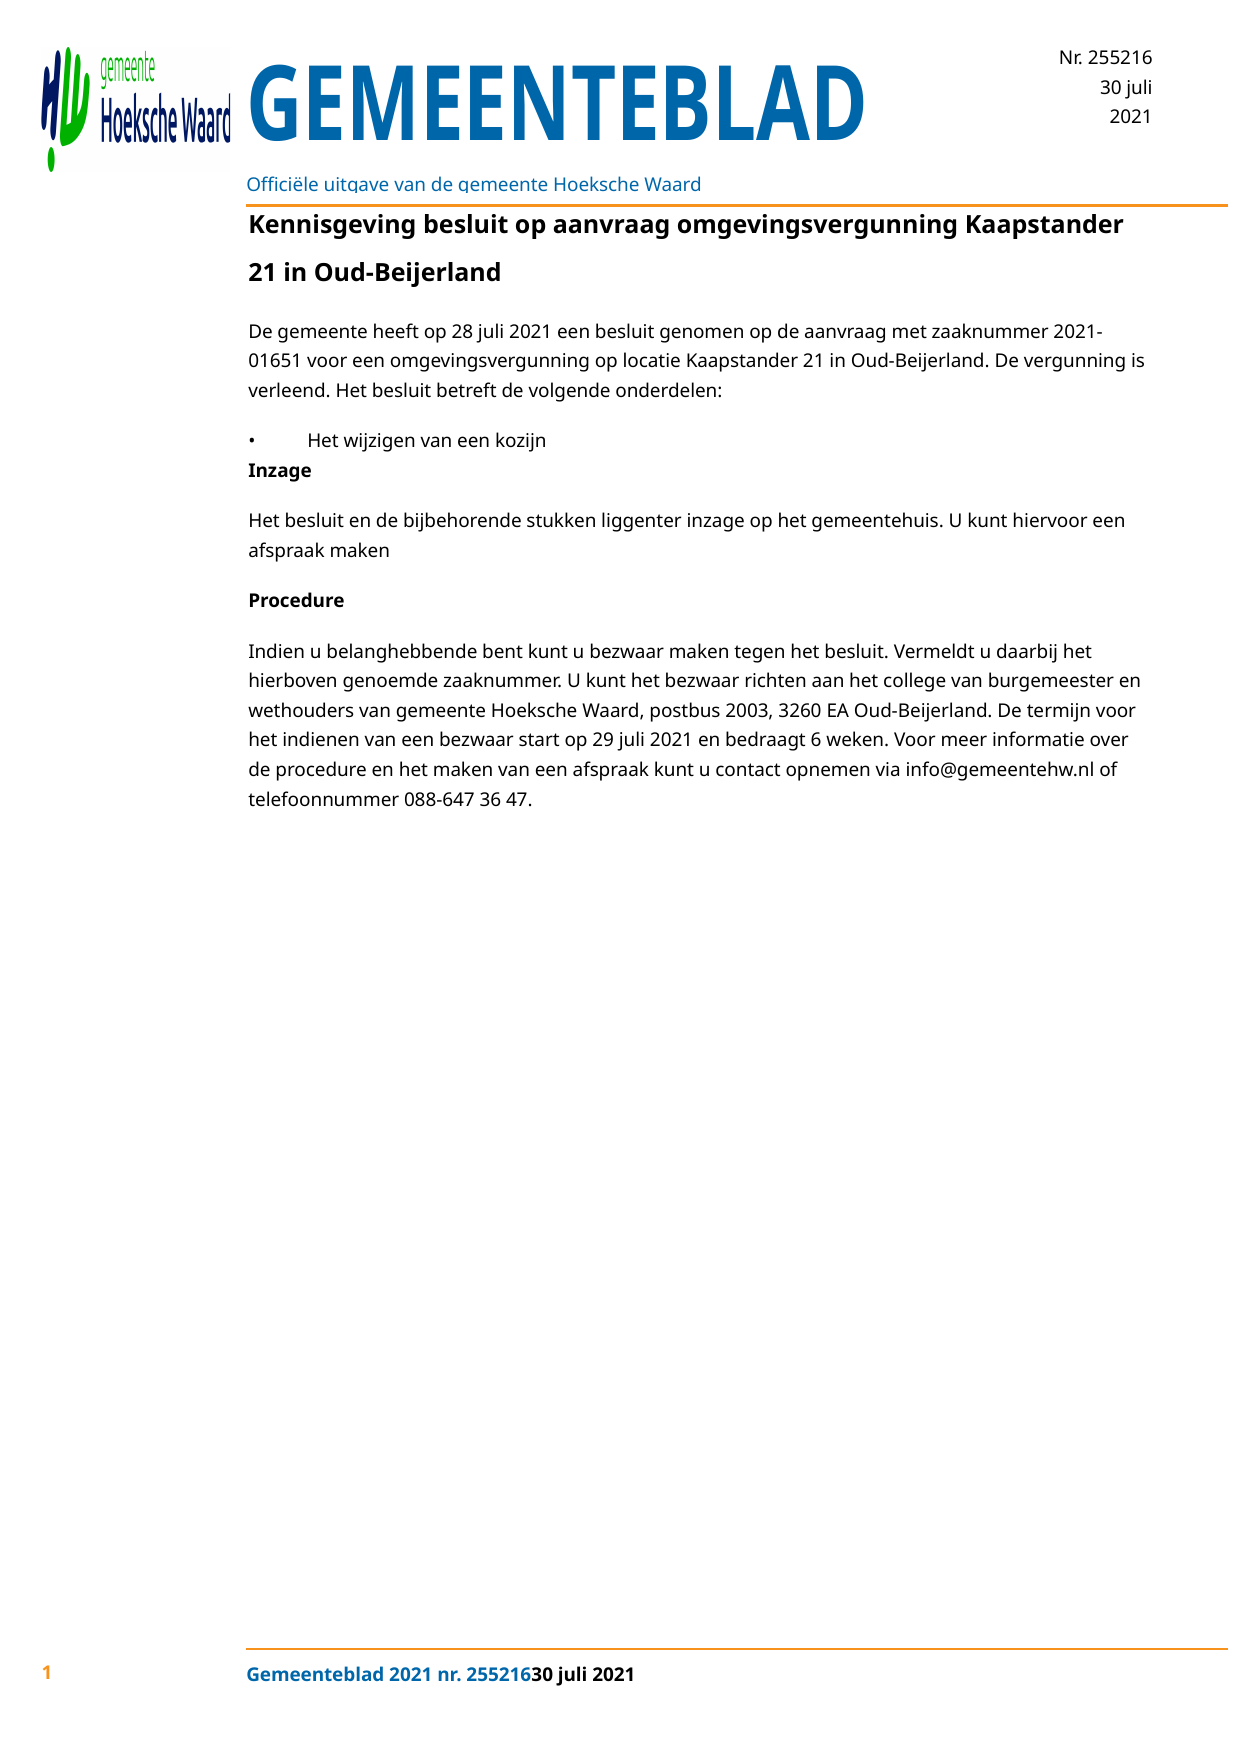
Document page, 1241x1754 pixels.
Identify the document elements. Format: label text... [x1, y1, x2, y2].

text De gemeente heeft op 28 juli 2021 een besluit genomen op de aanvraag met zaaknummer 2021-01651 voor een omgevingsvergunning op locatie Kaapstander 21 in Oud-Beijerland. De vergunning is verleend. Het besluit betreft de volgende onderdelen: [248, 318, 1152, 403]
text Procedure [248, 587, 1152, 613]
picture [41, 47, 231, 172]
text Indien u belanghebbende bent kunt u bezwaar maken tegen het besluit. Vermeldt u daarbij het hierboven genoemde zaaknummer. U kunt het bezwaar richten aan het college van burgemeester en wethouders van gemeente Hoeksche Waard, postbus 2003, 3260 EA Oud-Beijerland. De termijn voor het indienen van een bezwaar start op 29 juli 2021 en bedraagt 6 weken. Voor meer informatie over de procedure en het maken van een afspraak kunt u contact opnemen via info@gemeentehw.nl of telefoonnummer 088-647 36 47. [248, 638, 1152, 812]
text Inzage [248, 457, 1152, 483]
text Kennisgeving besluit op aanvraag omgevingsvergunning Kaapstander 21 in Oud-Beijerland [248, 207, 1152, 288]
text Het besluit en de bijbehorende stukken liggenter inzage op het gemeentehuis. U kunt hiervoor een afspraak maken [248, 507, 1152, 563]
list Het wijzigen van een kozijn [248, 427, 1152, 453]
